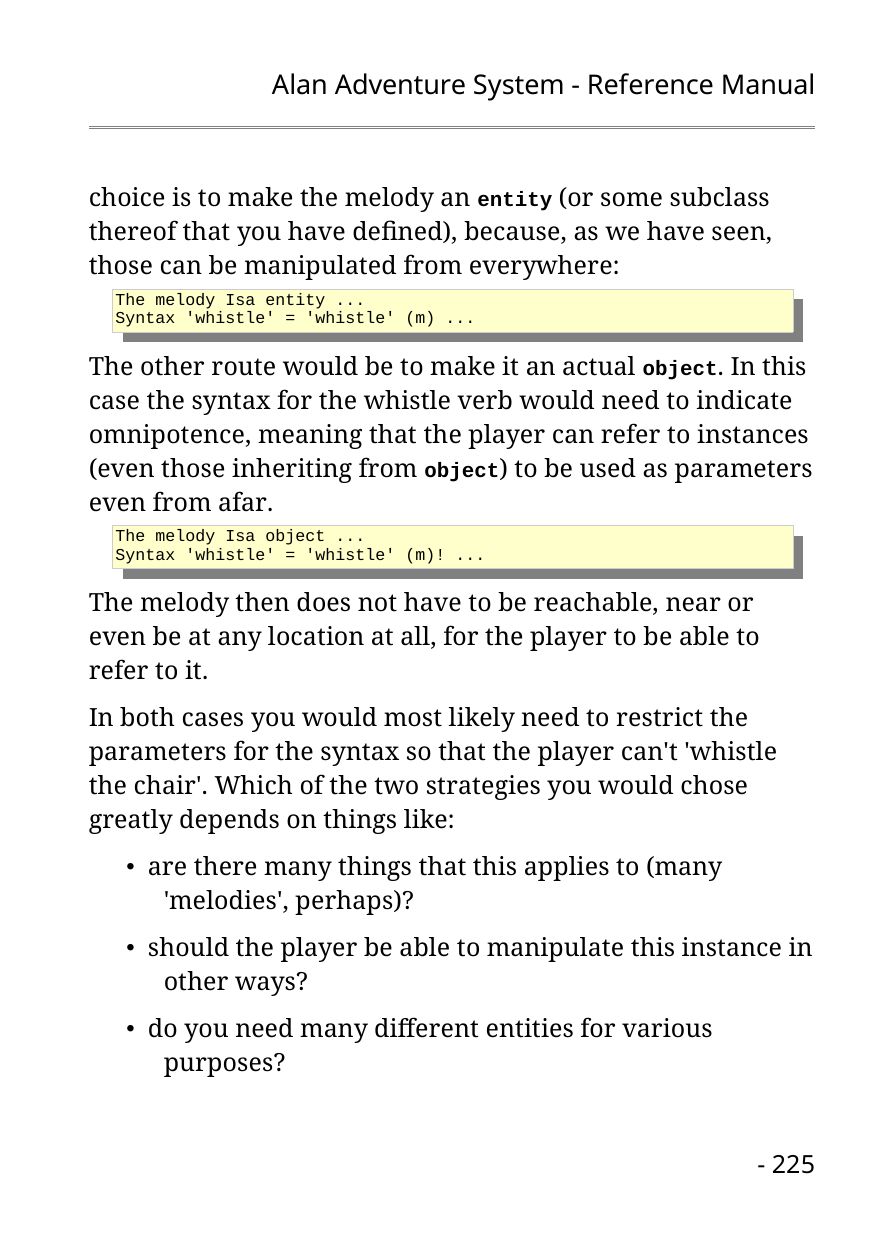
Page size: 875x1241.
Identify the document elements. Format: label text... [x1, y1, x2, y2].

text choice is to make the melody an entity (or some subclass thereof that you have defined), because, as we have seen, those can be manipulated from everywhere: [88, 180, 815, 282]
text The other route would be to make it an actual object. In this case the syntax for the whistle verb would need to indicate omnipotence, meaning that the player can refer to instances (even those inheriting from object) to be used as parameters even from afar. [88, 349, 815, 519]
text The melody Isa object ... [113, 526, 793, 544]
text Syntax 'whistle' = 'whistle' (m)! ... [113, 544, 793, 568]
list do you need many different entities for various purposes? [126, 1011, 815, 1078]
list are there many things that this applies to (many 'melodies', perhaps)? [126, 849, 815, 917]
text The melody then does not have to be reachable, near or even be at any location at all, for the player to be able to refer to it. [88, 585, 815, 687]
text In both cases you would most likely need to restrict the parameters for the syntax so that the player can't 'whistle the chair'. Which of the two strategies you would chose greatly depends on things like: [88, 700, 815, 836]
list should the player be able to manipulate this instance in other ways? [126, 930, 815, 998]
text Syntax 'whistle' = 'whistle' (m) ... [113, 307, 793, 332]
text The melody Isa entity ... [113, 290, 793, 307]
